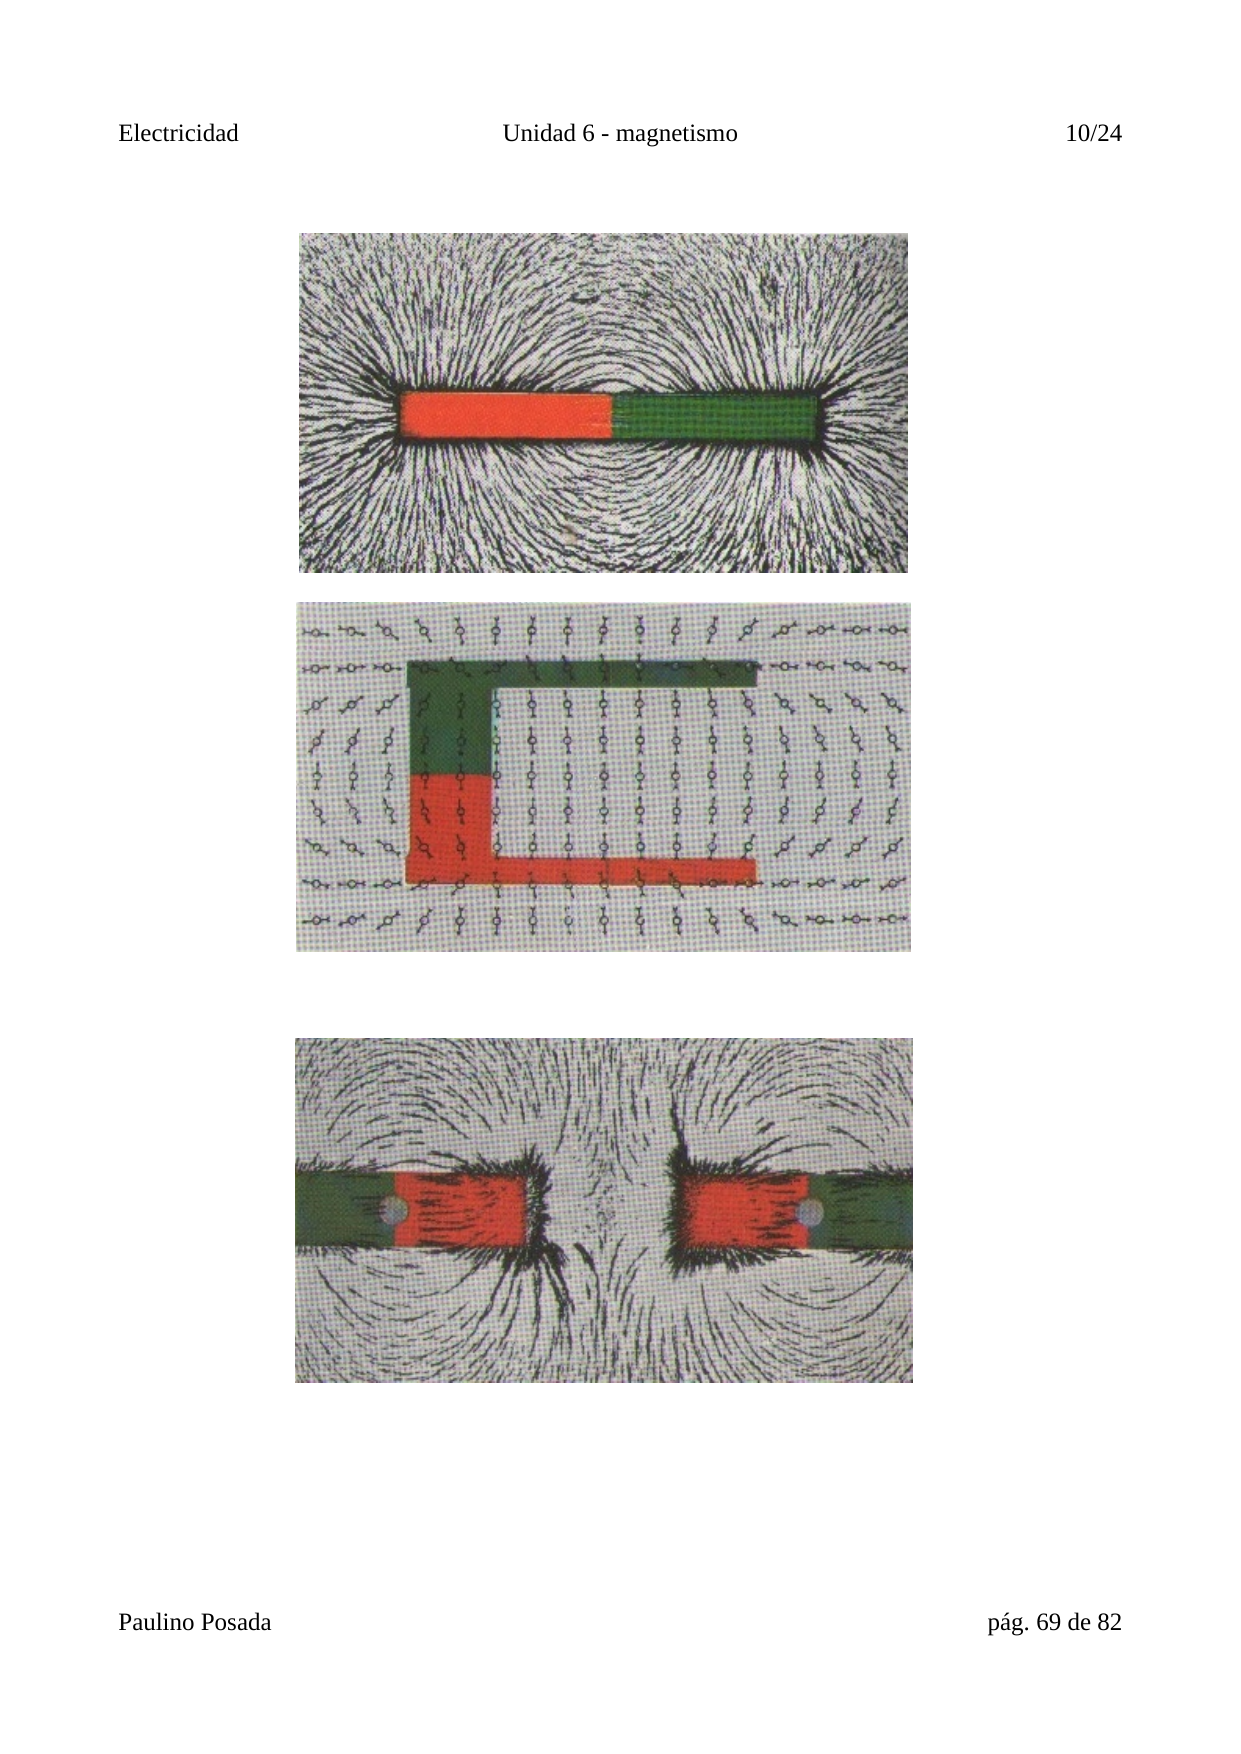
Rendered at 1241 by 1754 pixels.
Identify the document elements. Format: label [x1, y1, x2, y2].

picture [296, 602, 911, 952]
picture [295, 1038, 913, 1383]
picture [299, 233, 908, 573]
